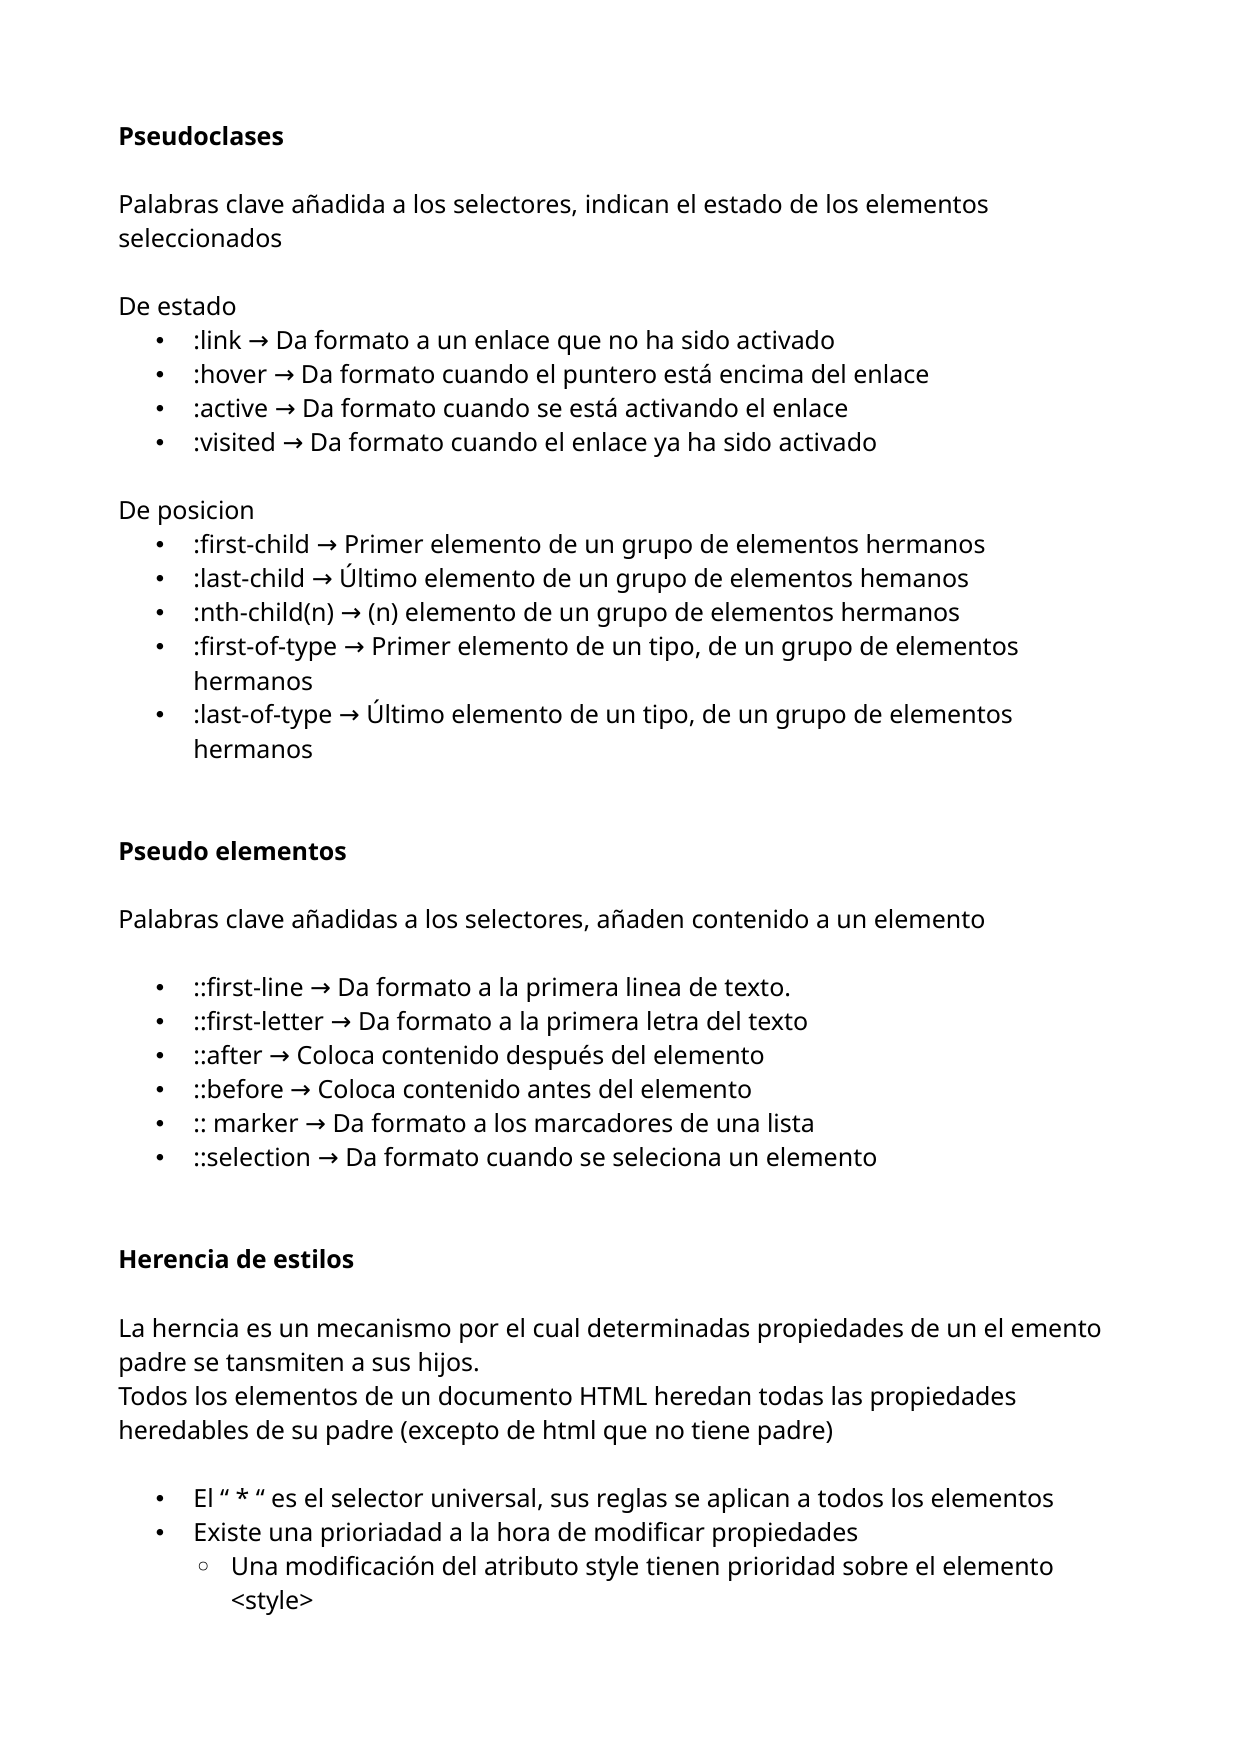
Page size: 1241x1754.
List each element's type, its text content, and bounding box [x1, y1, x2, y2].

list ::first-letter → Da formato a la primera letra del texto [156, 1004, 1122, 1038]
list :first-of-type → Primer elemento de un tipo, de un grupo de elementos hermanos [156, 629, 1122, 697]
list ::after → Coloca contenido después del elemento [156, 1038, 1122, 1072]
text La herncia es un mecanismo por el cual determinadas propiedades de un el emento padre se tansmiten a sus hijos. [118, 1310, 1122, 1378]
list :: marker → Da formato a los marcadores de una lista [156, 1106, 1122, 1140]
text De estado [118, 288, 1122, 322]
list :first-child → Primer elemento de un grupo de elementos hermanos [156, 527, 1122, 561]
list Una modificación del atributo style tienen prioridad sobre el elemento <style> [193, 1549, 1122, 1617]
list :nth-child(n) → (n) elemento de un grupo de elementos hermanos [156, 595, 1122, 629]
list :visited → Da formato cuando el enlace ya ha sido activado [156, 425, 1122, 459]
list :active → Da formato cuando se está activando el enlace [156, 391, 1122, 425]
text Todos los elementos de un documento HTML heredan todas las propiedades heredables de su padre (excepto de html que no tiene padre) [118, 1378, 1122, 1447]
text Pseudoclases [118, 118, 1122, 152]
text Herencia de estilos [118, 1242, 1122, 1276]
list ::first-line → Da formato a la primera linea de texto. [156, 970, 1122, 1004]
list :last-child → Último elemento de un grupo de elementos hemanos [156, 561, 1122, 595]
text De posicion [118, 493, 1122, 527]
list :last-of-type → Último elemento de un tipo, de un grupo de elementos hermanos [156, 697, 1122, 765]
list :link → Da formato a un enlace que no ha sido activado [156, 322, 1122, 357]
text Palabras clave añadidas a los selectores, añaden contenido a un elemento [118, 902, 1122, 936]
list Existe una prioriadad a la hora de modificar propiedades [156, 1515, 1122, 1549]
text Pseudo elementos [118, 833, 1122, 867]
list El “ * “ es el selector universal, sus reglas se aplican a todos los elementos [156, 1481, 1122, 1515]
list ::before → Coloca contenido antes del elemento [156, 1072, 1122, 1106]
text Palabras clave añadida a los selectores, indican el estado de los elementos seleccionados [118, 186, 1122, 254]
list ::selection → Da formato cuando se seleciona un elemento [156, 1140, 1122, 1174]
list :hover → Da formato cuando el puntero está encima del enlace [156, 357, 1122, 391]
